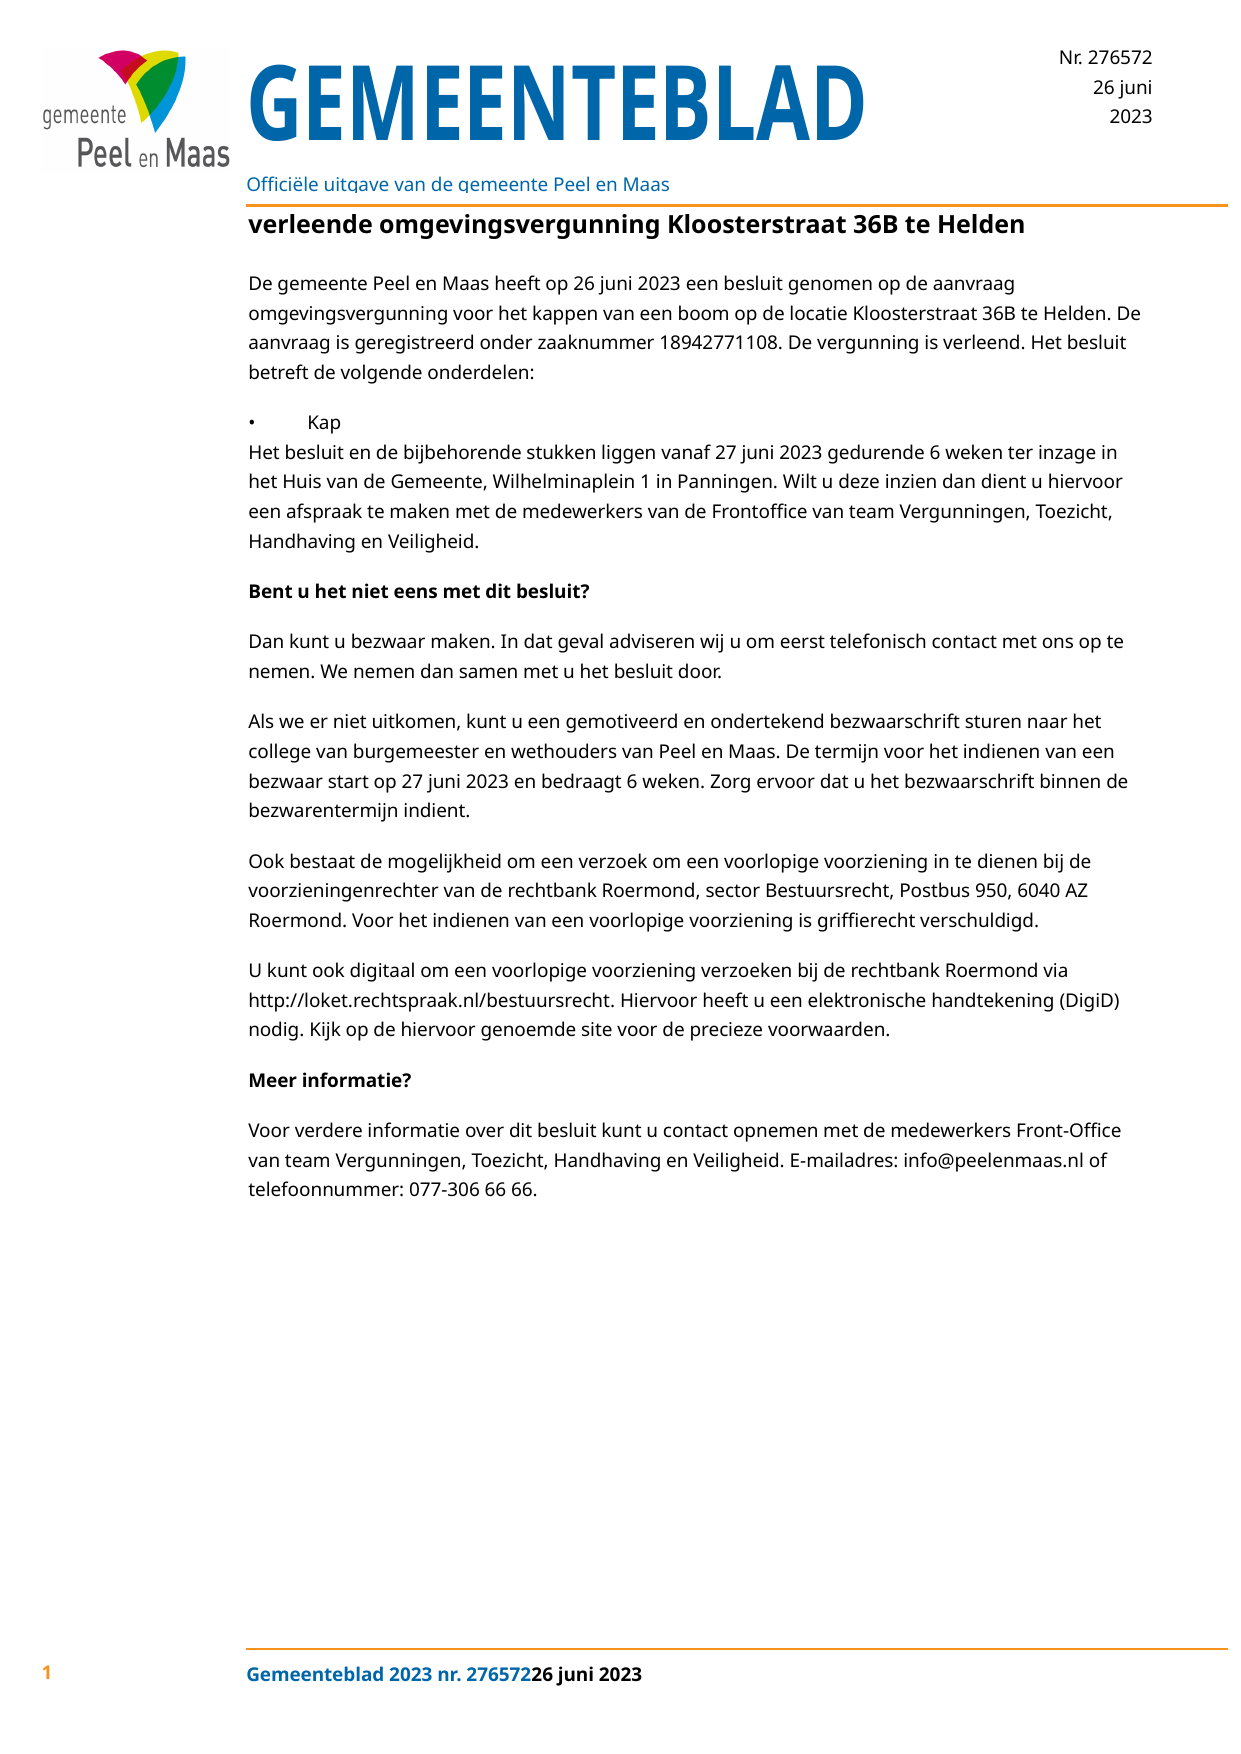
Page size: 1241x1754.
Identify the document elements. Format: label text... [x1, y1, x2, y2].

text Bent u het niet eens met dit besluit? [248, 578, 1152, 604]
text verleende omgevingsvergunning Kloosterstraat 36B te Helden [248, 207, 1152, 241]
text Dan kunt u bezwaar maken. In dat geval adviseren wij u om eerst telefonisch contact met ons op te nemen. We nemen dan samen met u het besluit door. [248, 629, 1152, 684]
text Meer informatie? [248, 1067, 1152, 1093]
picture [41, 47, 231, 172]
text Voor verdere informatie over dit besluit kunt u contact opnemen met de medewerkers Front-Office van team Vergunningen, Toezicht, Handhaving en Veiligheid. E-mailadres: info@peelenmaas.nl of telefoonnummer: 077-306 66 66. [248, 1117, 1152, 1202]
text U kunt ook digitaal om een voorlopige voorziening verzoeken bij de rechtbank Roermond via http://loket.rechtspraak.nl/bestuursrecht. Hiervoor heeft u een elektronische handtekening (DigiD) nodig. Kijk op de hiervoor genoemde site voor de precieze voorwaarden. [248, 957, 1152, 1042]
text De gemeente Peel en Maas heeft op 26 juni 2023 een besluit genomen op de aanvraag omgevingsvergunning voor het kappen van een boom op de locatie Kloosterstraat 36B te Helden. De aanvraag is geregistreerd onder zaaknummer 18942771108. De vergunning is verleend. Het besluit betreft de volgende onderdelen: [248, 270, 1152, 385]
text Het besluit en de bijbehorende stukken liggen vanaf 27 juni 2023 gedurende 6 weken ter inzage in het Huis van de Gemeente, Wilhelminaplein 1 in Panningen. Wilt u deze inzien dan dient u hiervoor een afspraak te maken met de medewerkers van de Frontoffice van team Vergunningen, Toezicht, Handhaving en Veiligheid. [248, 439, 1152, 553]
list Kap [248, 409, 1152, 435]
text Ook bestaat de mogelijkheid om een verzoek om een voorlopige voorziening in te dienen bij de voorzieningenrechter van de rechtbank Roermond, sector Bestuursrecht, Postbus 950, 6040 AZ Roermond. Voor het indienen van een voorlopige voorziening is griffierecht verschuldigd. [248, 848, 1152, 933]
text Als we er niet uitkomen, kunt u een gemotiveerd en ondertekend bezwaarschrift sturen naar het college van burgemeester en wethouders van Peel en Maas. De termijn voor het indienen van een bezwaar start op 27 juni 2023 en bedraagt 6 weken. Zorg ervoor dat u het bezwaarschrift binnen de bezwarentermijn indient. [248, 709, 1152, 823]
